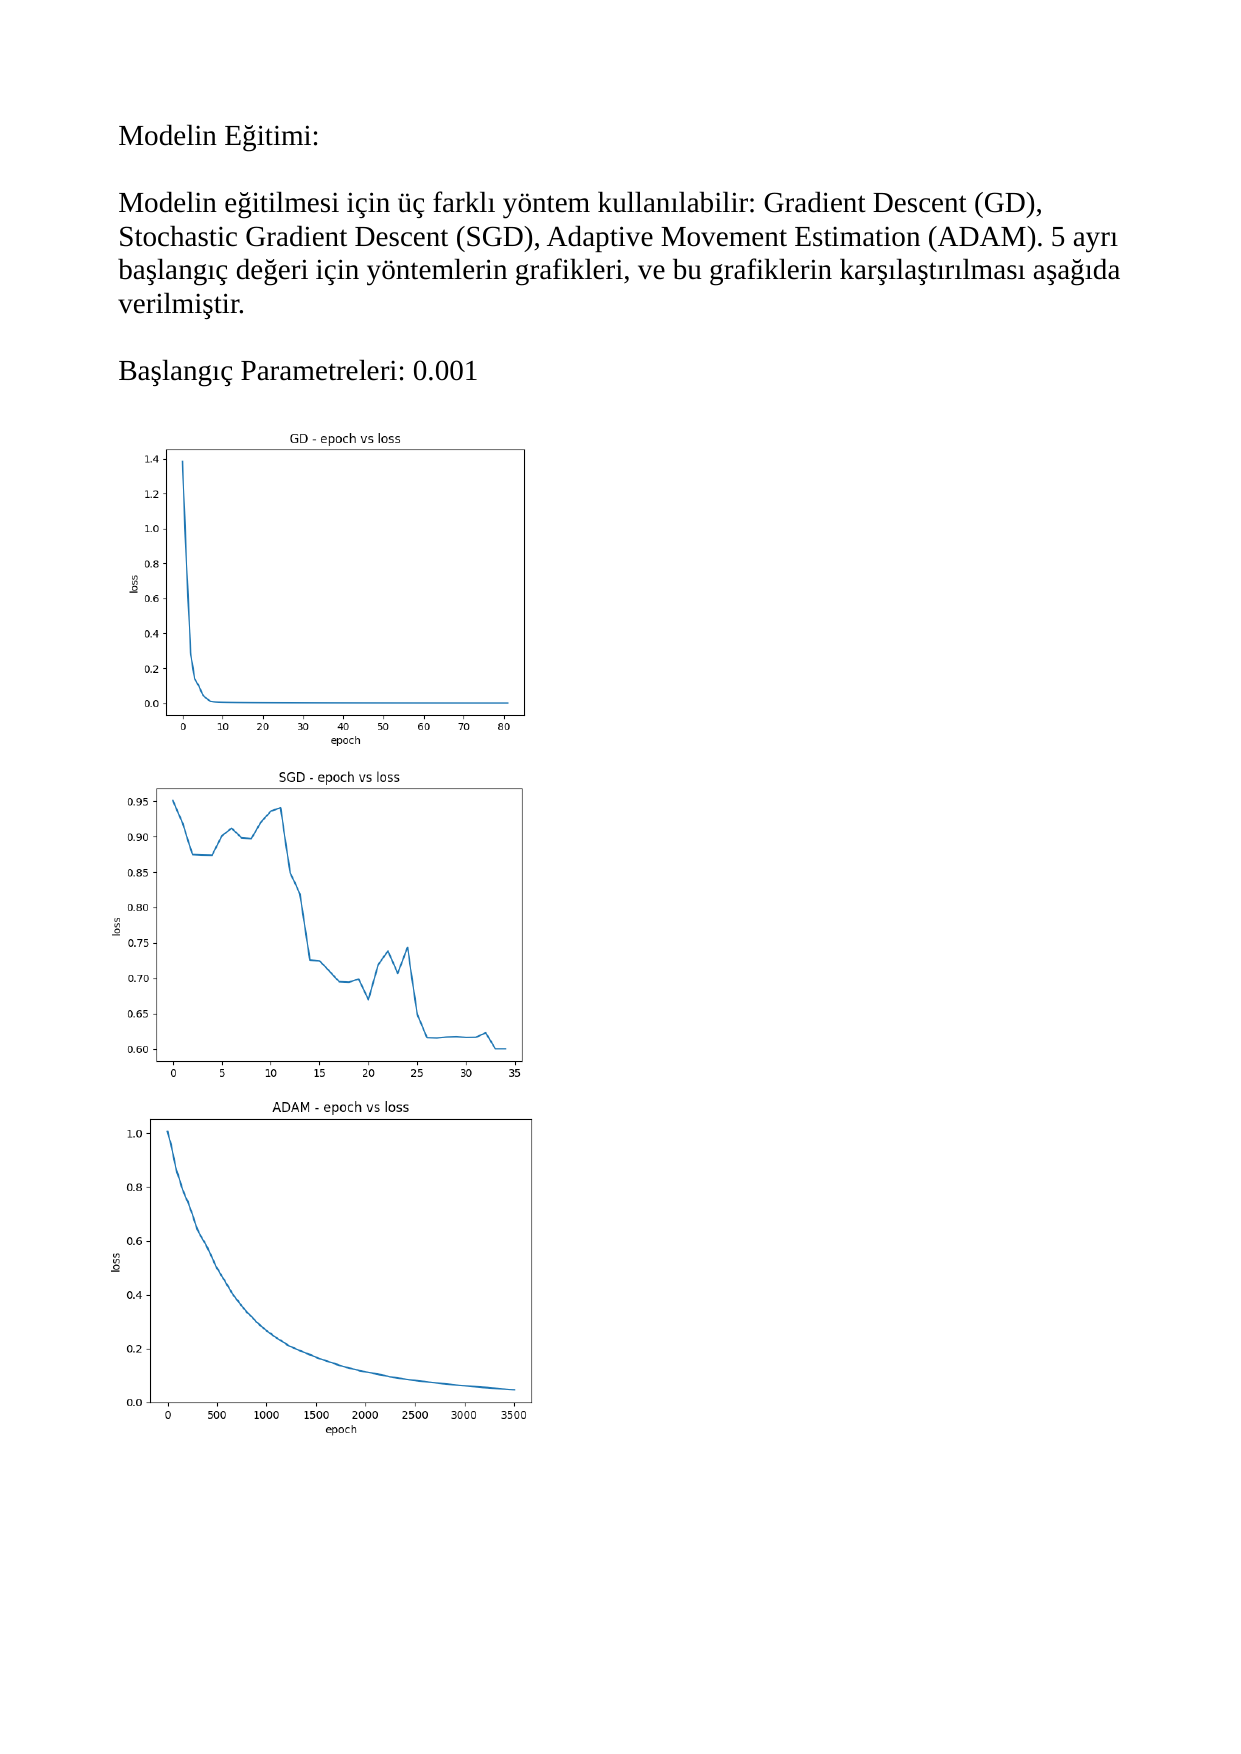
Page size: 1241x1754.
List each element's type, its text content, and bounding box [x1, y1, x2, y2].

text Modelin eğitilmesi için üç farklı yöntem kullanılabilir: Gradient Descent (GD), Stochastic Gradient Descent (SGD), Adaptive Movement Estimation (ADAM). 5 ayrı başlangıç değeri için yöntemlerin grafikleri, ve bu grafiklerin karşılaştırılması aşağıda verilmiştir. [118, 185, 1122, 319]
picture [96, 414, 564, 1439]
text Modelin Eğitimi: [118, 118, 1122, 152]
text Başlangıç Parametreleri: 0.001 [118, 353, 1122, 386]
